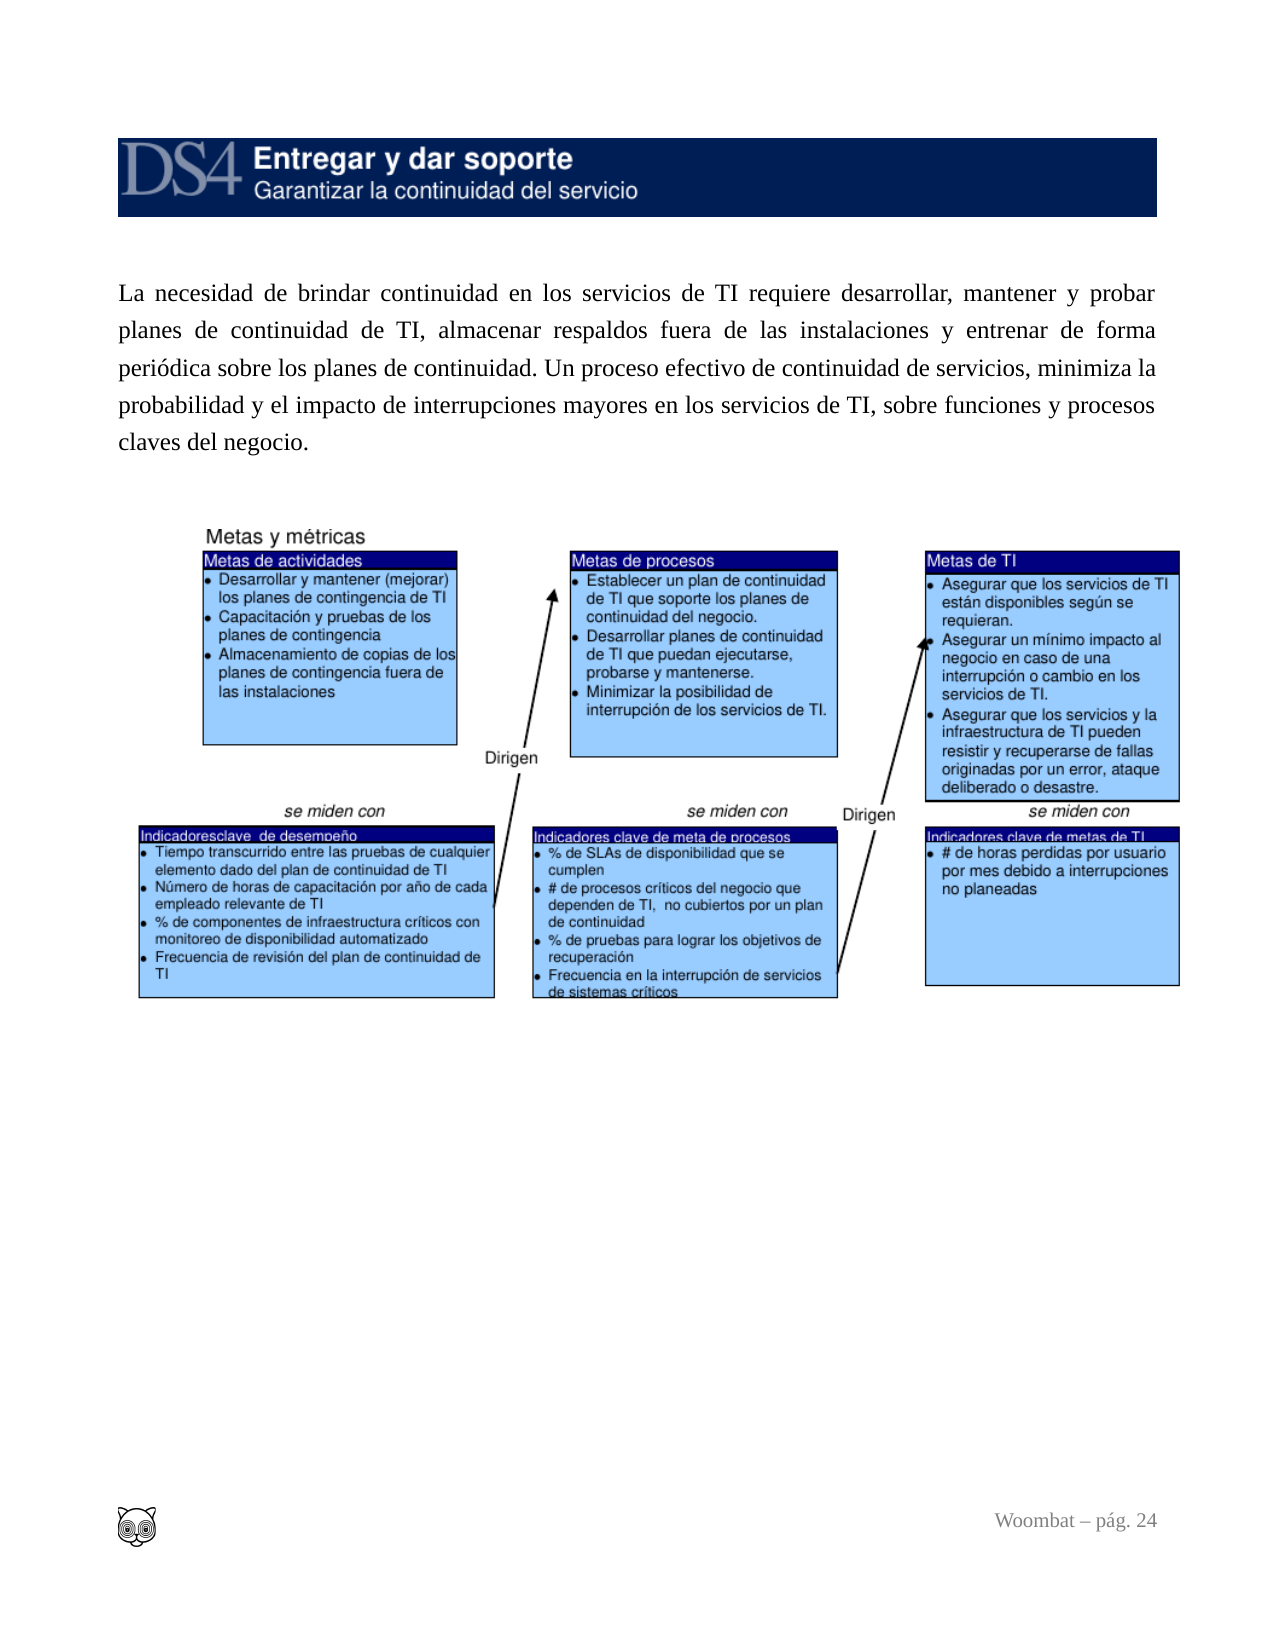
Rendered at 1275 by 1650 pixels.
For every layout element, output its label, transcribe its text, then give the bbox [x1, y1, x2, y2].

text La necesidad de brindar continuidad en los servicios de TI requiere desarrollar, mantener y probar planes de continuidad de TI, almacenar respaldos fuera de las instalaciones y entrenar de forma periódica sobre los planes de continuidad. Un proceso efectivo de continuidad de servicios, minimiza la probabilidad y el impacto de interrupciones mayores en los servicios de TI, sobre funciones y procesos claves del negocio. [118, 278, 1157, 456]
picture [118, 138, 1157, 217]
picture [118, 1507, 156, 1547]
picture [129, 529, 1186, 999]
